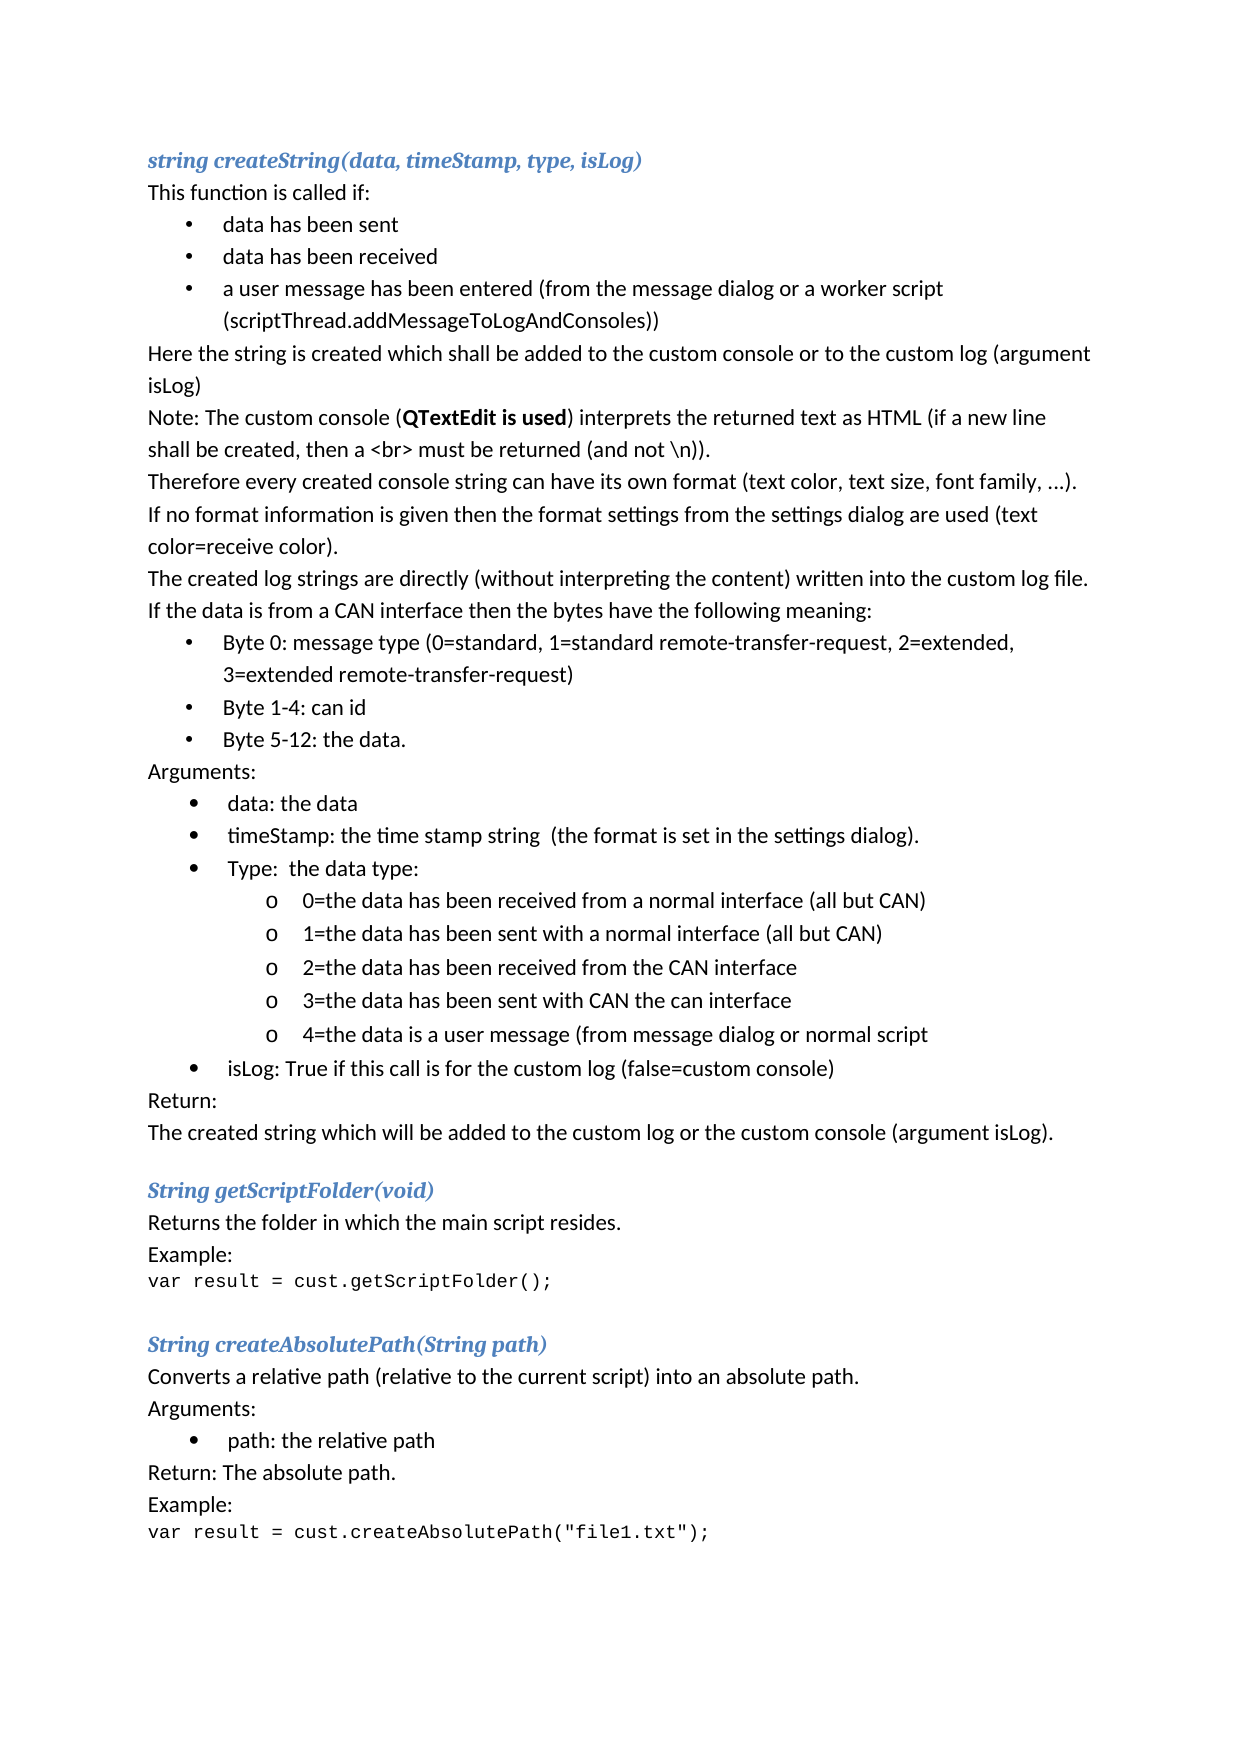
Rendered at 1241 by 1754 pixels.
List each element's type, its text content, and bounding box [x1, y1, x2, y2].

text Here the string is created which shall be added to the custom console or to the custom log (argument isLog) [148, 339, 1093, 399]
list 4=the data is a user message (from message dialog or normal script [265, 1020, 1093, 1049]
text The created string which will be added to the custom log or the custom console (argument isLog). [148, 1118, 1093, 1146]
text var result = cust.createAbsolutePath("file1.txt"); [148, 1523, 1093, 1544]
text Example: [148, 1491, 1093, 1518]
text var result = cust.getScriptFolder(); [148, 1272, 1093, 1293]
list data has been sent [185, 210, 1093, 238]
list path: the relative path [190, 1426, 1093, 1454]
text If no format information is given then the format settings from the settings dialog are used (text color=receive color). [148, 500, 1093, 560]
text Converts a relative path (relative to the current script) into an absolute path. [148, 1362, 1093, 1390]
list data has been received [185, 242, 1093, 270]
text Arguments: [148, 757, 1093, 785]
subtitle String createAbsolutePath(String path) [148, 1332, 1093, 1358]
list 2=the data has been received from the CAN interface [265, 953, 1093, 982]
list 0=the data has been received from a normal interface (all but CAN) [265, 886, 1093, 915]
text Return: The absolute path. [148, 1458, 1093, 1486]
text The created log strings are directly (without interpreting the content) written into the custom log file. [148, 564, 1093, 592]
list Type: the data type: [190, 854, 1093, 882]
list a user message has been entered (from the message dialog or a worker script (scriptThread.addMessageToLogAndConsoles)) [185, 274, 1093, 334]
list isLog: True if this call is for the custom log (false=custom console) [190, 1054, 1093, 1082]
text Arguments: [148, 1394, 1093, 1422]
list Byte 0: message type (0=standard, 1=standard remote-transfer-request, 2=extended, 3=extended remote-transfer-request) [185, 628, 1093, 689]
list Return: [148, 1086, 1093, 1114]
subtitle String getScriptFolder(void) [148, 1177, 1093, 1204]
text Example: [148, 1240, 1093, 1268]
list 3=the data has been sent with CAN the can interface [265, 987, 1093, 1016]
list timeStamp: the time stamp string (the format is set in the settings dialog). [190, 822, 1093, 849]
list 1=the data has been sent with a normal interface (all but CAN) [265, 919, 1093, 949]
text Therefore every created console string can have its own format (text color, text size, font family, ...). [148, 467, 1093, 496]
text This function is called if: [148, 178, 1093, 206]
text Note: The custom console (QTextEdit is used) interprets the returned text as HTML (if a new line shall be created, then a <br> must be returned (and not \n)). [148, 403, 1093, 463]
list data: the data [190, 789, 1093, 817]
text If the data is from a CAN interface then the bytes have the following meaning: [148, 596, 1093, 624]
list Byte 1-4: can id [185, 693, 1093, 721]
list Byte 5-12: the data. [185, 725, 1093, 753]
subtitle string createString(data, timeStamp, type, isLog) [148, 148, 1093, 174]
text Returns the folder in which the main script resides. [148, 1208, 1093, 1236]
